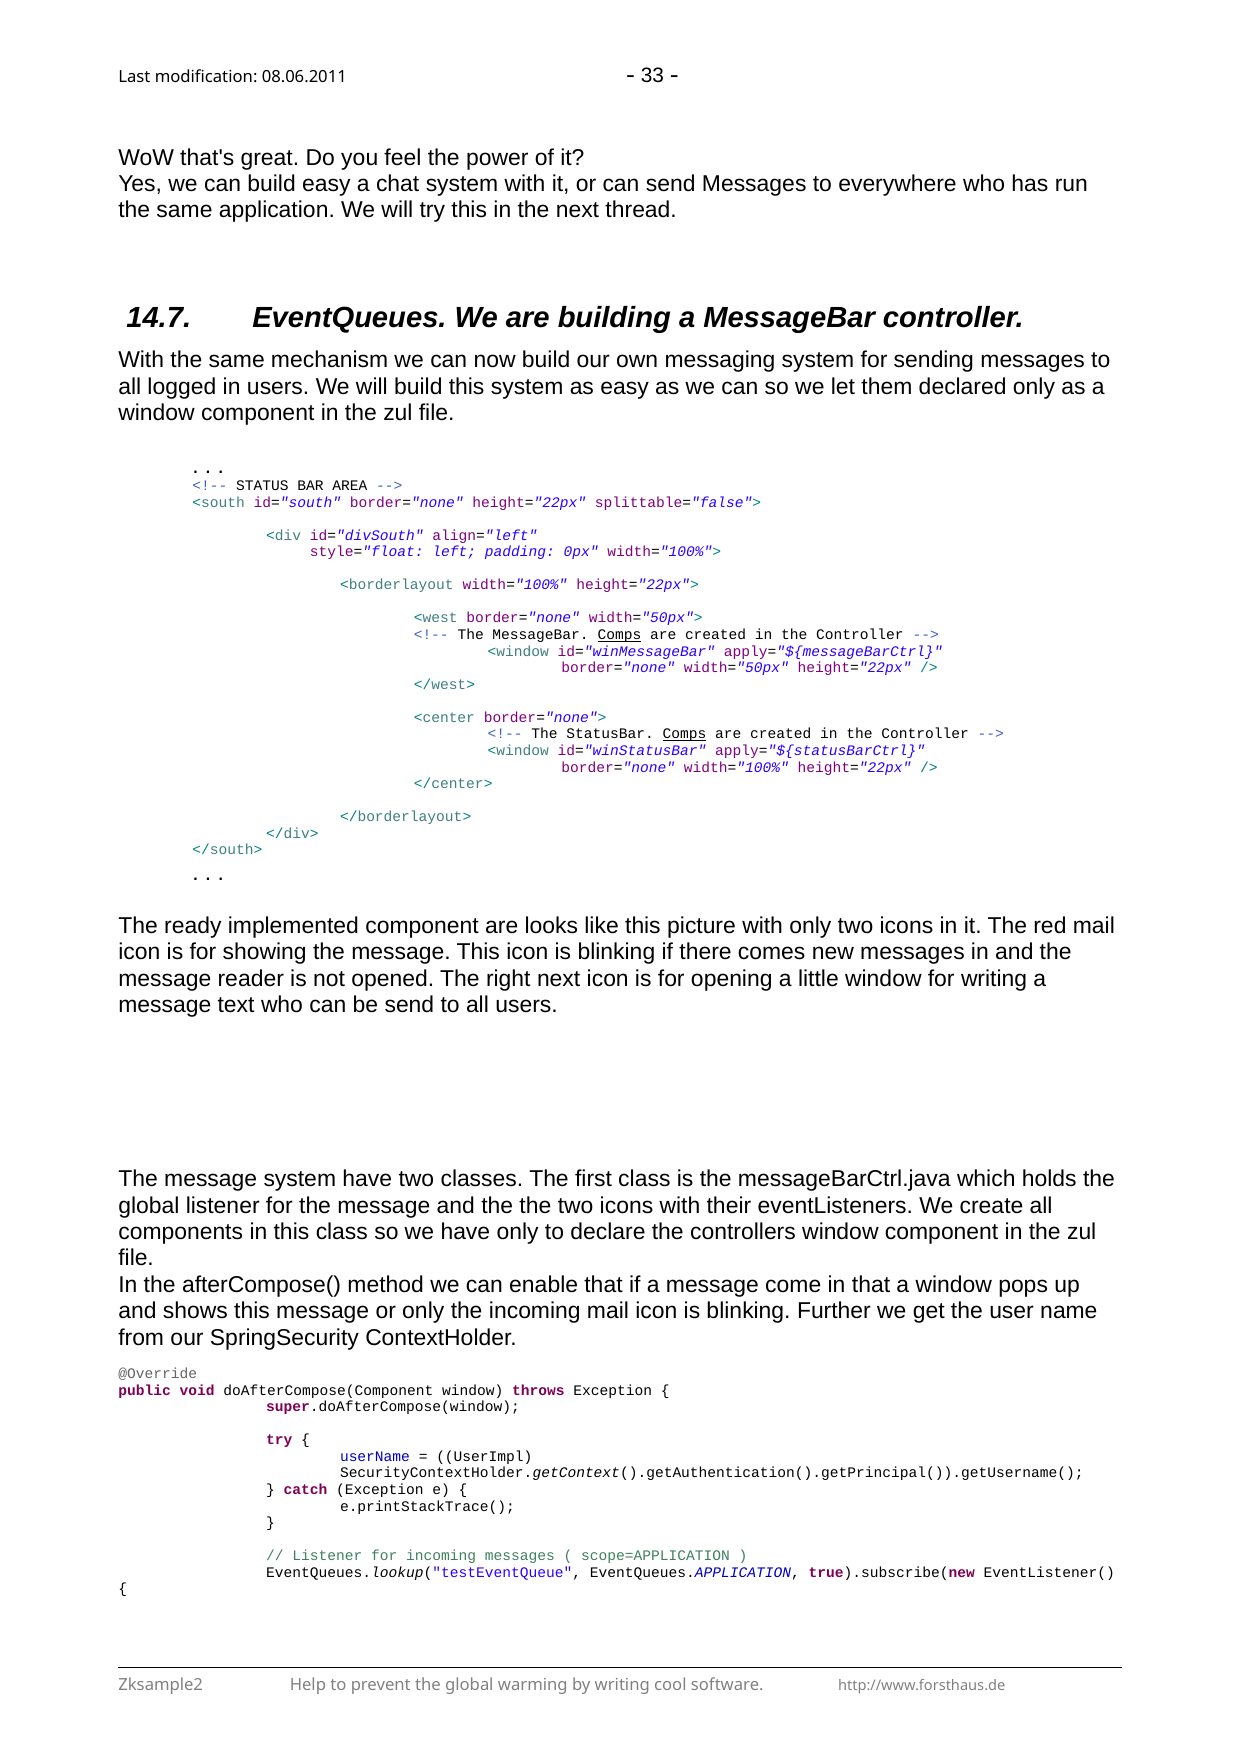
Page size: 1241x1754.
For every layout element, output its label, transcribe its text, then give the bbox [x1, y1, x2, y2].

text </borderlayout> [118, 809, 1122, 826]
text </center> [118, 776, 1122, 793]
text } catch (Exception e) { [118, 1482, 1122, 1499]
text . . . [118, 859, 1122, 886]
text <!-- The StatusBar. Comps are created in the Controller --> [118, 727, 1122, 743]
text border="none" width="50px" height="22px" /> [118, 660, 1122, 677]
text <div id="divSouth" align="left" [118, 528, 1122, 544]
text SecurityContextHolder.getContext().getAuthentication().getPrincipal()).getUsername(); [118, 1466, 1122, 1482]
text <south id="south" border="none" height="22px" splittable="false"> [118, 495, 1122, 511]
text } [118, 1515, 1122, 1532]
text With the same mechanism we can now build our own messaging system for sending messages to all logged in users. We will build this system as easy as we can so we let them declared only as a window component in the zul file. [118, 346, 1122, 426]
text e.printStackTrace(); [118, 1499, 1122, 1515]
text <window id="winStatusBar" apply="${statusBarCtrl}" [118, 743, 1122, 760]
text <west border="none" width="50px"> [118, 611, 1122, 627]
text userName = ((UserImpl) [118, 1449, 1122, 1466]
text <center border="none"> [118, 710, 1122, 727]
text The message system have two classes. The first class is the messageBarCtrl.java which holds the global listener for the message and the the two icons with their eventListeners. We create all components in this class so we have only to declare the controllers window component in the zul file. [118, 1165, 1122, 1271]
text <borderlayout width="100%" height="22px"> [118, 578, 1122, 594]
text // Listener for incoming messages ( scope=APPLICATION ) [118, 1548, 1122, 1565]
text The ready implemented component are looks like this picture with only two icons in it. The red mail icon is for showing the message. This icon is blinking if there comes new messages in and the message reader is not opened. The right next icon is for opening a little window for writing a message text who can be send to all users. [118, 912, 1122, 1017]
text </south> [118, 843, 1122, 859]
text <window id="winMessageBar" apply="${messageBarCtrl}" [118, 644, 1122, 660]
text try { [118, 1433, 1122, 1449]
text EventQueues.lookup("testEventQueue", EventQueues.APPLICATION, true).subscribe(new EventListener() { [118, 1565, 1122, 1598]
text <!-- STATUS BAR AREA --> [118, 478, 1122, 495]
text public void doAfterCompose(Component window) throws Exception { [118, 1383, 1122, 1399]
text </west> [118, 677, 1122, 693]
text style="float: left; padding: 0px" width="100%"> [118, 544, 1122, 561]
text @Override [118, 1366, 1122, 1383]
subtitle EventQueues. We are building a MessageBar controller. [118, 300, 1122, 334]
text border="none" width="100%" height="22px" /> [118, 760, 1122, 776]
text In the afterCompose() method we can enable that if a message come in that a window pops up and shows this message or only the incoming mail icon is blinking. Further we get the user name from our SpringSecurity ContextHolder. [118, 1271, 1122, 1350]
text Yes, we can build easy a chat system with it, or can send Messages to everywhere who has run the same application. We will try this in the next thread. [118, 170, 1122, 223]
text <!-- The MessageBar. Comps are created in the Controller --> [118, 627, 1122, 644]
text . . . [118, 452, 1122, 478]
text </div> [118, 826, 1122, 843]
text super.doAfterCompose(window); [118, 1399, 1122, 1416]
text WoW that's great. Do you feel the power of it? [118, 144, 1122, 170]
